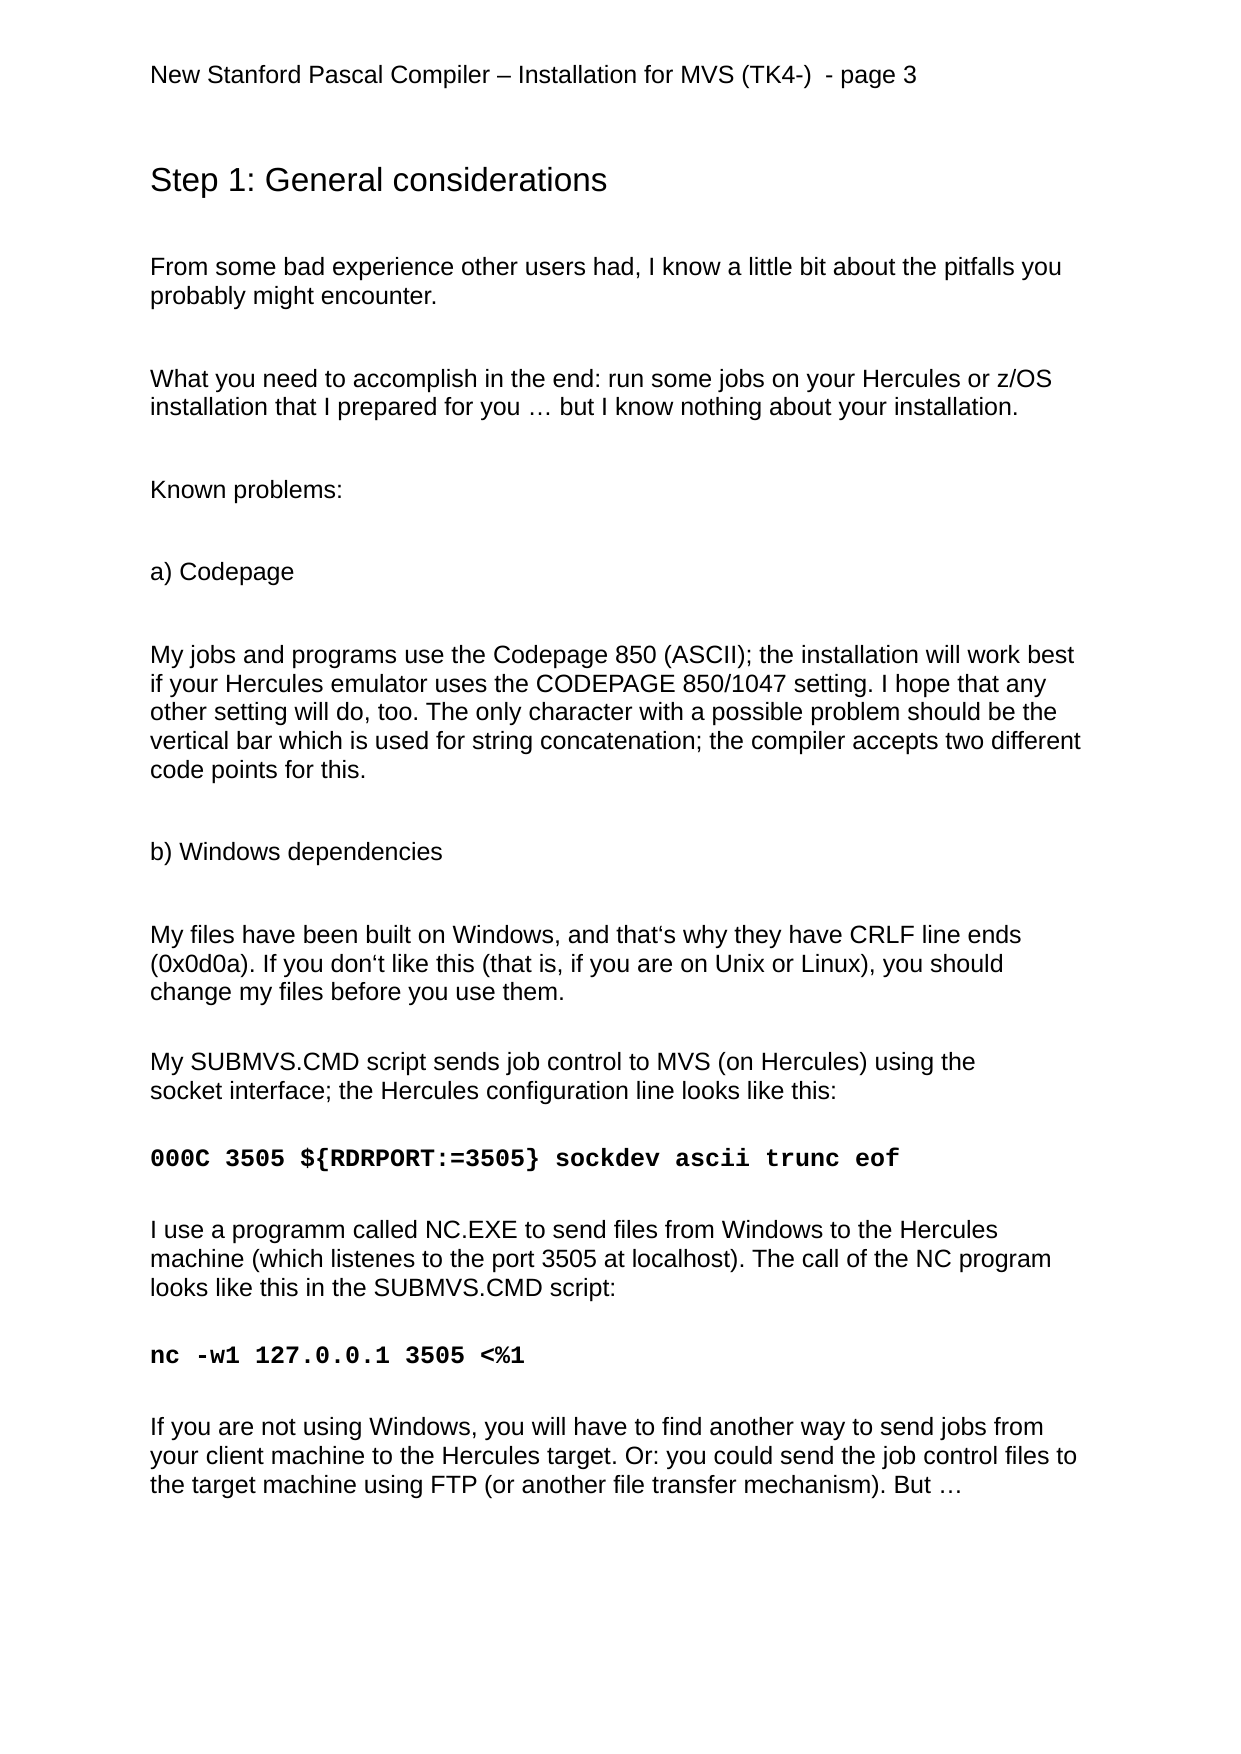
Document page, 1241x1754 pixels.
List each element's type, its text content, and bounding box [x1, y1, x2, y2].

text From some bad experience other users had, I know a little bit about the pitfalls you probably might encounter. [150, 252, 1090, 310]
text 000C 3505 ${RDRPORT:=3505} sockdev ascii trunc eof [150, 1146, 1090, 1203]
text nc -w1 127.0.0.1 3505 <%1 [150, 1343, 1090, 1371]
text I use a programm called NC.EXE to send files from Windows to the Hercules machine (which listenes to the port 3505 at localhost). The call of the NC program looks like this in the SUBMVS.CMD script: [150, 1215, 1090, 1330]
text a) Codepage [150, 557, 1090, 586]
text My jobs and programs use the Codepage 850 (ASCII); the installation will work best if your Hercules emulator uses the CODEPAGE 850/1047 setting. I hope that any other setting will do, too. The only character with a possible problem should be the vertical bar which is used for string concatenation; the compiler accepts two different code points for this. [150, 640, 1090, 783]
text My SUBMVS.CMD script sends job control to MVS (on Hercules) using the socket interface; the Hercules configuration line looks like this: [150, 1047, 1090, 1133]
text b) Windows dependencies [150, 837, 1090, 866]
text My files have been built on Windows, and that‘s why they have CRLF line ends (0x0d0a). If you don‘t like this (that is, if you are on Unix or Linux), you should change my files before you use them. [150, 920, 1090, 1035]
text If you are not using Windows, you will have to find another way to send jobs from your client machine to the Hercules target. Or: you could send the job control files to the target machine using FTP (or another file transfer mechanism). But … [150, 1383, 1090, 1498]
text Known problems: [150, 475, 1090, 503]
text What you need to accomplish in the end: run some jobs on your Hercules or z/OS installation that I prepared for you … but I know nothing about your installation. [150, 363, 1090, 421]
text Step 1: General considerations [150, 160, 1090, 198]
